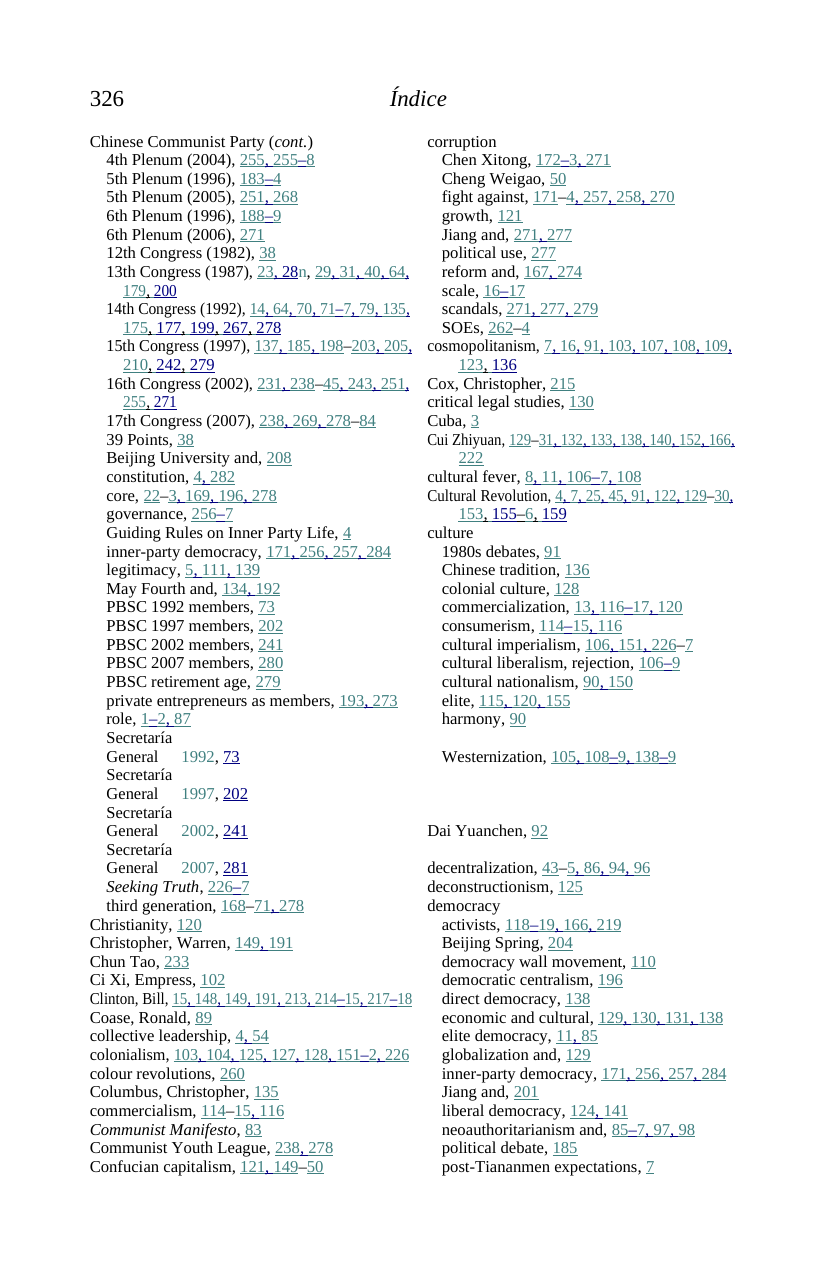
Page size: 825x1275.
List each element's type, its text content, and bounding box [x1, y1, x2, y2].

table_cell 5th Plenum (1996), 183–4 [90, 169, 414, 188]
table_cell inner-party democracy, 171, 256, 257, 284 [90, 542, 414, 561]
table_cell direct democracy, 138 [415, 990, 737, 1008]
table_cell role, 1–2, 87 [90, 710, 414, 728]
table_cell Chinese tradition, 136 [415, 561, 737, 579]
table_cell culture [415, 524, 737, 542]
table_cell 39 Points, 38 [90, 430, 414, 449]
table_cell economic and cultural, 129, 130, 131, 138 [415, 1008, 737, 1027]
table_cell critical legal studies, 130 [415, 393, 737, 412]
table_cell reform and, 167, 274 [415, 262, 737, 281]
table_cell 12th Congress (1982), 38 [90, 244, 414, 262]
table_cell political debate, 185 [415, 1139, 737, 1157]
table_cell Communist Youth League, 238, 278 [90, 1139, 414, 1157]
table_cell 16th Congress (2002), 231, 238–45, 243, 251, [90, 374, 414, 393]
table_cell Christianity, 120 [90, 915, 414, 934]
table_cell [179, 393, 414, 412]
table_cell 210, 242, 279 [90, 356, 414, 374]
table_cell governance, 256–7 [90, 505, 414, 523]
table_cell Communist Manifesto, 83 [90, 1120, 414, 1139]
table_cell PBSC 2002 members, 241 [90, 635, 414, 654]
table_cell cosmopolitanism, 7, 16, 91, 103, 107, 108, 109, [415, 337, 737, 356]
table_cell 175, 177, 199, 267, 278 [90, 318, 414, 337]
table_cell political use, 277 [415, 244, 737, 262]
table_cell PBSC 1997 members, 202 [90, 617, 414, 635]
table_cell core, 22–3, 169, 196, 278 [90, 486, 414, 505]
table_cell activists, 118–19, 166, 219 [415, 915, 737, 934]
table_cell consumerism, 114–15, 116 [415, 617, 737, 635]
table_cell Columbus, Christopher, 135 [90, 1083, 414, 1101]
table_cell elite, 115, 120, 155 [415, 691, 737, 710]
table_cell cultural fever, 8, 11, 106–7, 108 [415, 467, 737, 486]
table_cell scale, 16–17 [415, 281, 737, 300]
table_cell cultural imperialism, 106, 151, 226–7 [415, 635, 737, 654]
table_cell Chen Xitong, 172–3, 271 [415, 151, 737, 169]
table_cell Jiang and, 271, 277 [415, 225, 737, 244]
table_cell commercialization, 13, 116–17, 120 [415, 598, 737, 617]
table_cell SOEs, 262–4 [415, 318, 737, 337]
table_cell 2002, 241 [179, 803, 414, 840]
table_cell Secretaría General [90, 766, 179, 803]
table_cell PBSC 1992 members, 73 [90, 598, 414, 617]
table_cell fight against, 171–4, 257, 258, 270 [415, 188, 737, 206]
table_cell democracy [415, 897, 737, 915]
table_cell Clinton, Bill, 15, 148, 149, 191, 213, 214–15, 217–18 [90, 990, 414, 1008]
table_cell colonial culture, 128 [415, 579, 737, 598]
table_cell 1992, 73 [179, 729, 414, 766]
table_cell [179, 281, 414, 300]
table_cell 13th Congress (1987), 23, 28n, 29, 31, 40, 64, [90, 262, 414, 281]
table_cell Secretaría General [90, 803, 179, 840]
table_header Índice [179, 84, 737, 111]
table_cell Beijing Spring, 204 [415, 934, 737, 952]
table_cell scandals, 271, 277, 279 [415, 300, 737, 318]
table_cell Dai Yuanchen, 92 [415, 803, 737, 840]
table_cell Cui Zhiyuan, 129–31, 132, 133, 138, 140, 152, 166, [415, 430, 737, 449]
table_cell [415, 766, 737, 803]
table_cell decentralization, 43–5, 86, 94, 96 [415, 840, 737, 878]
table_cell Secretaría General [90, 840, 179, 878]
table_cell 15th Congress (1997), 137, 185, 198–203, 205, [90, 337, 414, 356]
table_cell 6th Plenum (1996), 188–9 [90, 206, 414, 225]
table_cell 1980s debates, 91 [415, 542, 737, 561]
table_cell legitimacy, 5, 111, 139 [90, 561, 414, 579]
table_cell collective leadership, 4, 54 [90, 1027, 414, 1046]
table_cell PBSC retirement age, 279 [90, 673, 414, 691]
table_cell Cheng Weigao, 50 [415, 169, 737, 188]
table_cell 1997, 202 [179, 766, 414, 803]
table_cell 6th Plenum (2006), 271 [90, 225, 414, 244]
table_cell democratic centralism, 196 [415, 971, 737, 989]
table_header 326 [90, 84, 179, 111]
table_cell 2007, 281 [179, 840, 414, 878]
table_cell 4th Plenum (2004), 255, 255–8 [90, 151, 414, 169]
table_cell Chinese Communist Party (cont.) [90, 111, 414, 151]
table_cell democracy wall movement, 110 [415, 952, 737, 971]
table_cell constitution, 4, 282 [90, 467, 414, 486]
table_cell Jiang and, 201 [415, 1083, 737, 1101]
table_cell corruption [415, 111, 737, 151]
table_cell Coase, Ronald, 89 [90, 1008, 414, 1027]
table_cell 17th Congress (2007), 238, 269, 278–84 [90, 412, 414, 430]
table_cell Beijing University and, 208 [90, 449, 414, 467]
table_cell 222 [415, 449, 737, 467]
table_cell harmony, 90 [415, 710, 737, 728]
table_cell Guiding Rules on Inner Party Life, 4 [90, 524, 414, 542]
table_cell Cultural Revolution, 4, 7, 25, 45, 91, 122, 129–30, [415, 486, 737, 505]
table_cell 14th Congress (1992), 14, 64, 70, 71–7, 79, 135, [90, 300, 414, 318]
table_cell Secretaría General [90, 729, 179, 766]
table_cell Cuba, 3 [415, 412, 737, 430]
table_cell third generation, 168–71, 278 [90, 897, 414, 915]
table_cell elite democracy, 11, 85 [415, 1027, 737, 1046]
table_cell PBSC 2007 members, 280 [90, 654, 414, 673]
table_cell neoauthoritarianism and, 85–7, 97, 98 [415, 1120, 737, 1139]
table_cell private entrepreneurs as members, 193, 273 [90, 691, 414, 710]
table_cell Westernization, 105, 108–9, 138–9 [415, 729, 737, 766]
table_cell Cox, Christopher, 215 [415, 374, 737, 393]
table_cell growth, 121 [415, 206, 737, 225]
table_cell colour revolutions, 260 [90, 1064, 414, 1083]
table_cell Ci Xi, Empress, 102 [90, 971, 414, 989]
table_cell globalization and, 129 [415, 1046, 737, 1064]
table_cell cultural nationalism, 90, 150 [415, 673, 737, 691]
table_cell commercialism, 114–15, 116 [90, 1101, 414, 1120]
table_cell Chun Tao, 233 [90, 952, 414, 971]
table_cell Confucian capitalism, 121, 149–50 [90, 1158, 414, 1176]
table_cell 123, 136 [415, 356, 737, 374]
table_cell Christopher, Warren, 149, 191 [90, 934, 414, 952]
table_cell 255, 271 [90, 393, 179, 412]
table_cell inner-party democracy, 171, 256, 257, 284 [415, 1064, 737, 1083]
table_cell cultural liberalism, rejection, 106–9 [415, 654, 737, 673]
table_cell deconstructionism, 125 [415, 878, 737, 897]
table_cell Seeking Truth, 226–7 [90, 878, 414, 897]
table_cell colonialism, 103, 104, 125, 127, 128, 151–2, 226 [90, 1046, 414, 1064]
table_cell 153, 155–6, 159 [415, 505, 737, 523]
table_cell 5th Plenum (2005), 251, 268 [90, 188, 414, 206]
table_cell May Fourth and, 134, 192 [90, 579, 414, 598]
table_cell 179, 200 [90, 281, 179, 300]
table_cell liberal democracy, 124, 141 [415, 1101, 737, 1120]
table_cell post-Tiananmen expectations, 7 [415, 1158, 737, 1176]
